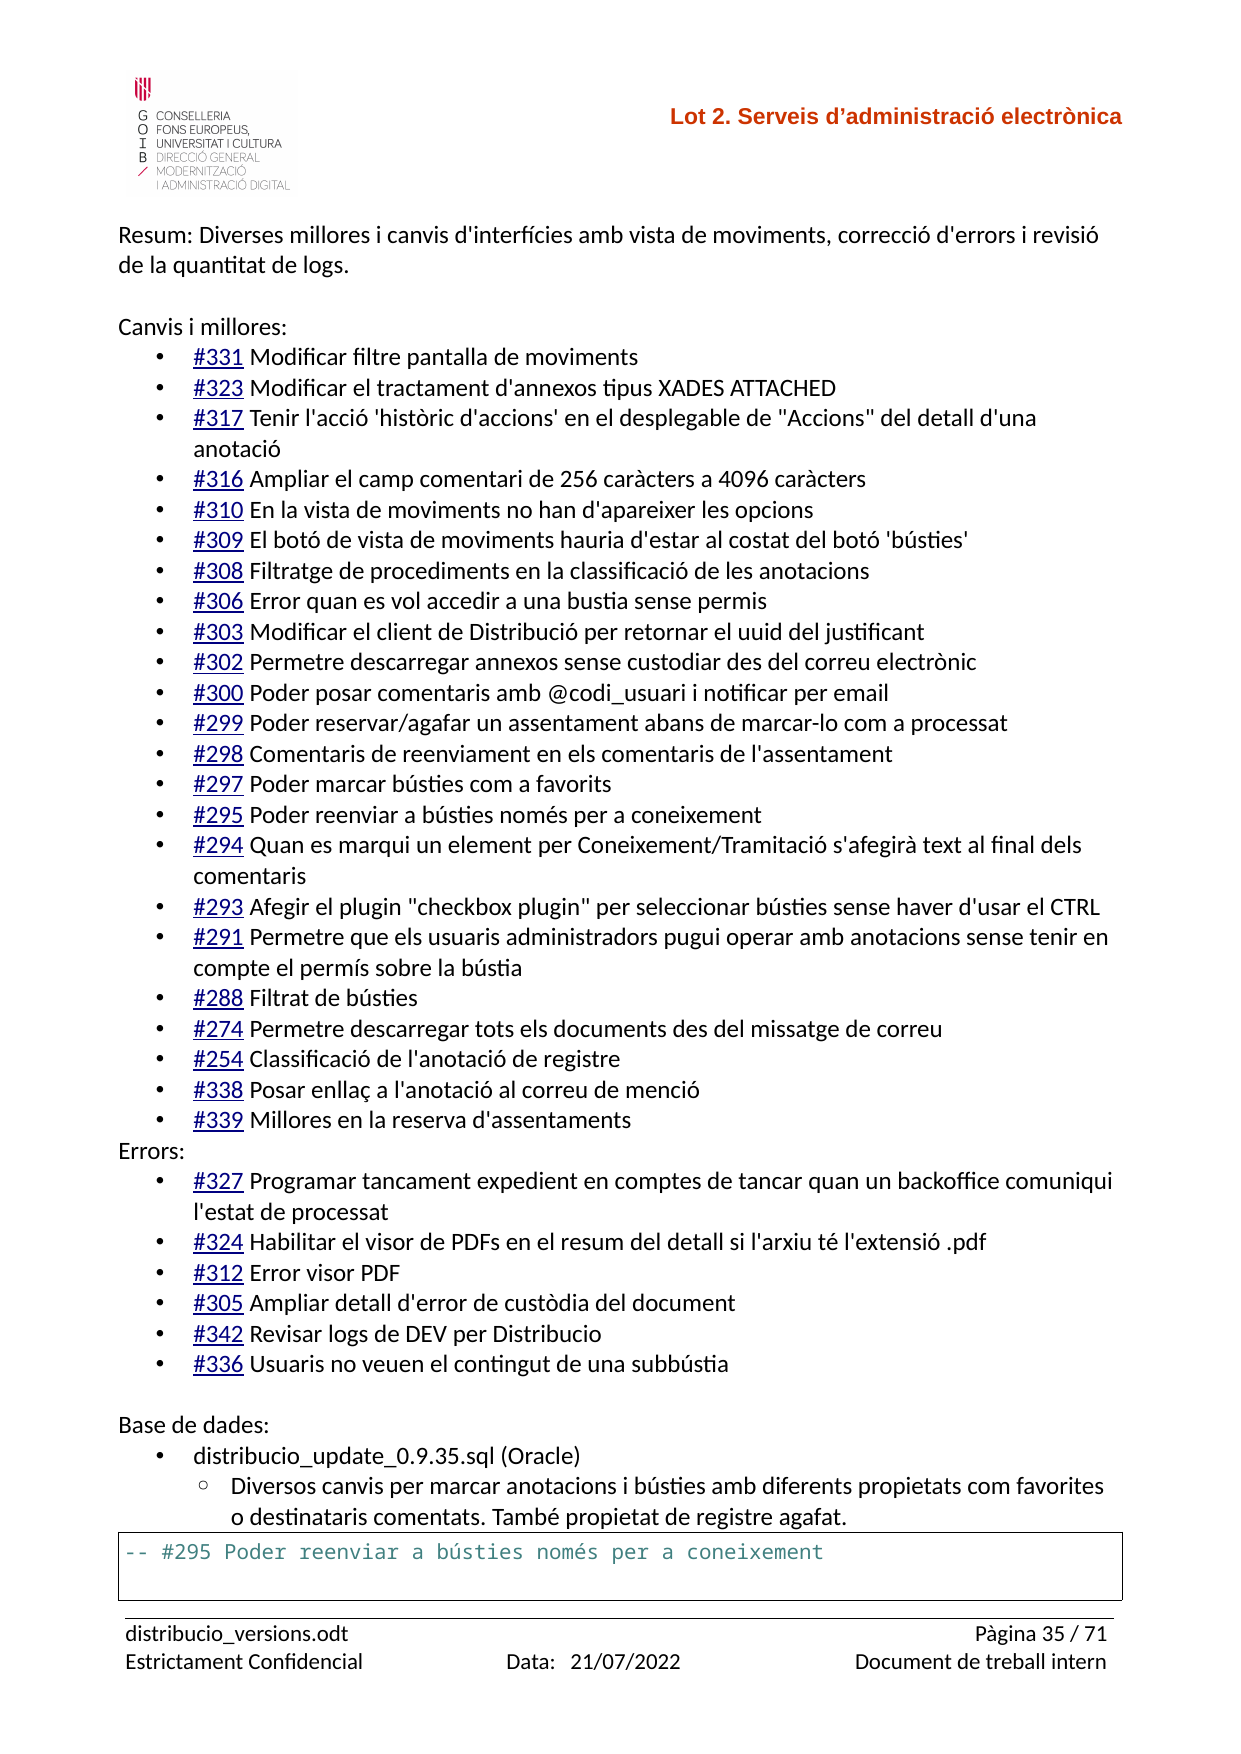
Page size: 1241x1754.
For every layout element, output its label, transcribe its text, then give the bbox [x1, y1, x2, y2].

list #324 Habilitar el visor de PDFs en el resum del detall si l'arxiu té l'extensió .pdf [156, 1226, 1122, 1257]
list #274 Permetre descarregar tots els documents des del missatge de correu [156, 1013, 1122, 1043]
list #336 Usuaris no veuen el contingut de una subbústia [156, 1348, 1122, 1379]
list #306 Error quan es vol accedir a una bustia sense permis [156, 585, 1122, 616]
list #323 Modificar el tractament d'annexos tipus XADES ATTACHED [156, 372, 1122, 402]
text Canvis i millores: [118, 311, 1122, 341]
list #254 Classificació de l'anotació de registre [156, 1043, 1122, 1074]
text Errors: [118, 1135, 1122, 1165]
list #339 Millores en la reserva d'assentaments [156, 1104, 1122, 1135]
list #316 Ampliar el camp comentari de 256 caràcters a 4096 caràcters [156, 463, 1122, 494]
list #331 Modificar filtre pantalla de moviments [156, 341, 1122, 372]
list #297 Poder marcar bústies com a favorits [156, 768, 1122, 799]
list #288 Filtrat de bústies [156, 982, 1122, 1013]
list #303 Modificar el client de Distribució per retornar el uuid del justificant [156, 616, 1122, 646]
list #310 En la vista de moviments no han d'apareixer les opcions [156, 494, 1122, 524]
list #327 Programar tancament expedient en comptes de tancar quan un backoffice comuniqui l'estat de processat [156, 1165, 1122, 1226]
list #295 Poder reenviar a bústies només per a coneixement [156, 799, 1122, 829]
list #305 Ampliar detall d'error de custòdia del document [156, 1287, 1122, 1318]
list #312 Error visor PDF [156, 1257, 1122, 1287]
list #293 Afegir el plugin "checkbox plugin" per seleccionar bústies sense haver d'usar el CTRL [156, 891, 1122, 921]
list #342 Revisar logs de DEV per Distribucio [156, 1318, 1122, 1348]
list #298 Comentaris de reenviament en els comentaris de l'assentament [156, 738, 1122, 768]
text Resum: Diverses millores i canvis d'interfícies amb vista de moviments, correcció d'errors i revisió de la quantitat de logs. [118, 219, 1122, 280]
list #294 Quan es marqui un element per Coneixement/Tramitació s'afegirà text al final dels comentaris [156, 829, 1122, 891]
picture [126, 70, 299, 197]
list #317 Tenir l'acció 'històric d'accions' en el desplegable de "Accions" del detall d'una anotació [156, 402, 1122, 463]
list #308 Filtratge de procediments en la classificació de les anotacions [156, 555, 1122, 585]
text Base de dades: [118, 1409, 1122, 1440]
list #291 Permetre que els usuaris administradors pugui operar amb anotacions sense tenir en compte el permís sobre la bústia [156, 921, 1122, 982]
table_header -- #295 Poder reenviar a bústies només per a coneixement [119, 1533, 1122, 1600]
list #299 Poder reservar/agafar un assentament abans de marcar-lo com a processat [156, 707, 1122, 738]
list distribucio_update_0.9.35.sql (Oracle) [156, 1440, 1122, 1471]
list Diversos canvis per marcar anotacions i bústies amb diferents propietats com favorites o destinataris comentats. També propietat de registre agafat. [193, 1471, 1122, 1532]
list #302 Permetre descarregar annexos sense custodiar des del correu electrònic [156, 646, 1122, 677]
list #309 El botó de vista de moviments hauria d'estar al costat del botó 'bústies' [156, 524, 1122, 555]
list #300 Poder posar comentaris amb @codi_usuari i notificar per email [156, 677, 1122, 707]
list #338 Posar enllaç a l'anotació al correu de menció [156, 1074, 1122, 1104]
